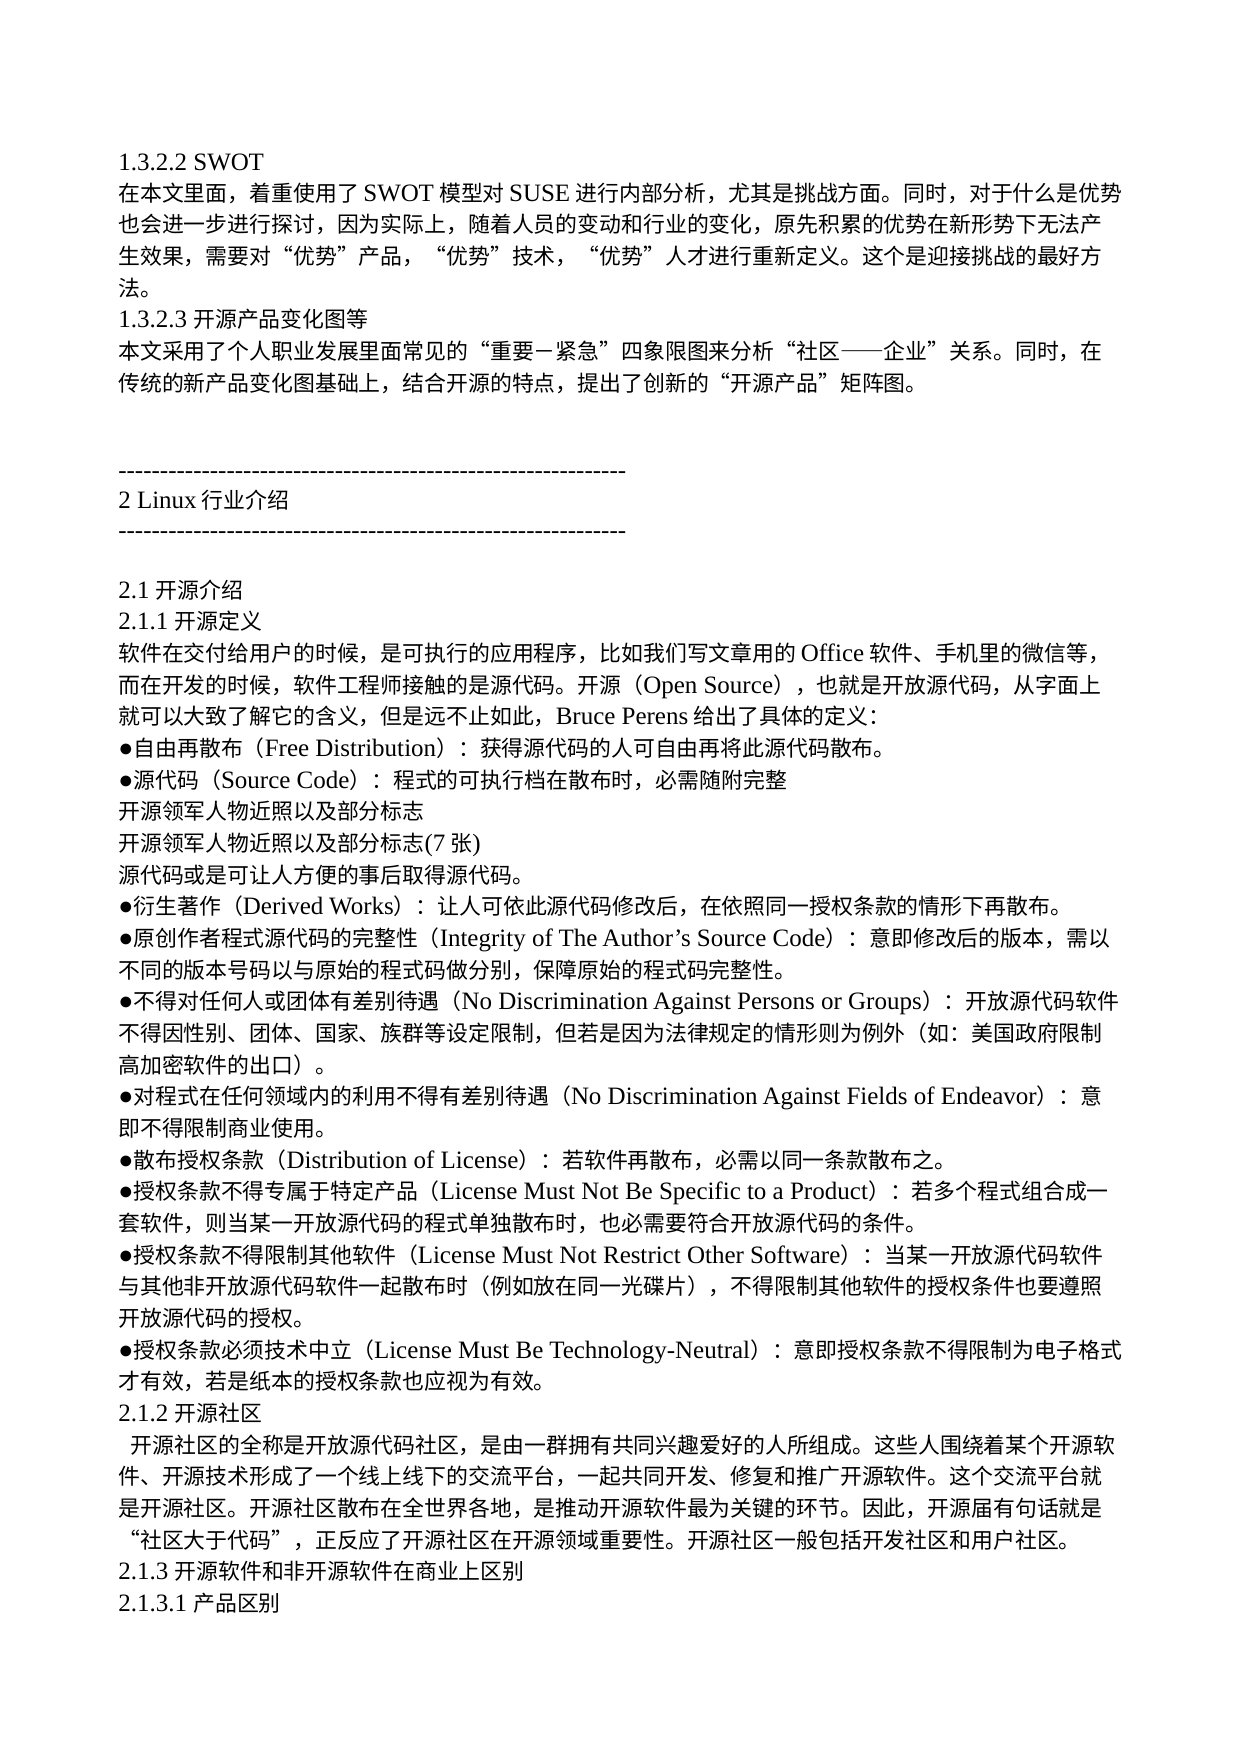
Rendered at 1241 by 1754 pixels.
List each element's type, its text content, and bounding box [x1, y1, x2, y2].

text 2.1.1 开源定义 [118, 604, 1122, 636]
text 2.1.2 开源社区 [118, 1396, 1122, 1428]
text 开源领军人物近照以及部分标志 [118, 794, 1122, 826]
text 2.1 开源介绍 [118, 573, 1122, 604]
text ●不得对任何人或团体有差别待遇（No Discrimination Against Persons or Groups）：开放源代码软件不得因性别、团体、国家、族群等设定限制，但若是因为法律规定的情形则为例外（如：美国政府限制高加密软件的出口）。 [118, 984, 1122, 1079]
text ------------------------------------------------------------- [118, 455, 1122, 483]
text 2 Linux行业介绍 [118, 483, 1122, 515]
text 在本文里面，着重使用了SWOT模型对SUSE进行内部分析，尤其是挑战方面。同时，对于什么是优势也会进一步进行探讨，因为实际上，随着人员的变动和行业的变化，原先积累的优势在新形势下无法产生效果，需要对“优势”产品，“优势”技术，“优势”人才进行重新定义。这个是迎接挑战的最好方法。 [118, 176, 1122, 302]
text ●授权条款不得专属于特定产品（License Must Not Be Specific to a Product）：若多个程式组合成一套软件，则当某一开放源代码的程式单独散布时，也必需要符合开放源代码的条件。 [118, 1174, 1122, 1238]
text 1.3.2.3 开源产品变化图等 [118, 302, 1122, 334]
text 软件在交付给用户的时候，是可执行的应用程序，比如我们写文章用的Office软件、手机里的微信等，而在开发的时候，软件工程师接触的是源代码。开源（Open Source），也就是开放源代码，从字面上就可以大致了解它的含义，但是远不止如此，Bruce Perens给出了具体的定义： [118, 636, 1122, 731]
text ●源代码（Source Code）：程式的可执行档在散布时，必需随附完整 [118, 763, 1122, 794]
text 2.1.3 开源软件和非开源软件在商业上区别 [118, 1554, 1122, 1586]
text 开源领军人物近照以及部分标志(7张) [118, 826, 1122, 858]
text ●自由再散布（Free Distribution）：获得源代码的人可自由再将此源代码散布。 [118, 731, 1122, 763]
text ●对程式在任何领域内的利用不得有差别待遇（No Discrimination Against Fields of Endeavor）：意即不得限制商业使用。 [118, 1079, 1122, 1143]
text ------------------------------------------------------------- [118, 515, 1122, 544]
text ●衍生著作（Derived Works）：让人可依此源代码修改后，在依照同一授权条款的情形下再散布。 [118, 889, 1122, 921]
text ●授权条款必须技术中立（License Must Be Technology-Neutral）：意即授权条款不得限制为电子格式才有效，若是纸本的授权条款也应视为有效。 [118, 1333, 1122, 1396]
text 1.3.2.2 SWOT [118, 147, 1122, 176]
text ●原创作者程式源代码的完整性（Integrity of The Author’s Source Code）：意即修改后的版本，需以不同的版本号码以与原始的程式码做分别，保障原始的程式码完整性。 [118, 921, 1122, 984]
text 源代码或是可让人方便的事后取得源代码。 [118, 858, 1122, 889]
text ●散布授权条款（Distribution of License）：若软件再散布，必需以同一条款散布之。 [118, 1143, 1122, 1174]
text 2.1.3.1 产品区别 [118, 1586, 1122, 1618]
text 本文采用了个人职业发展里面常见的“重要－紧急”四象限图来分析“社区——企业”关系。同时，在传统的新产品变化图基础上，结合开源的特点，提出了创新的“开源产品”矩阵图。 [118, 334, 1122, 397]
text ●授权条款不得限制其他软件（License Must Not Restrict Other Software）：当某一开放源代码软件与其他非开放源代码软件一起散布时（例如放在同一光碟片），不得限制其他软件的授权条件也要遵照开放源代码的授权。 [118, 1238, 1122, 1333]
text 开源社区的全称是开放源代码社区，是由一群拥有共同兴趣爱好的人所组成。这些人围绕着某个开源软件、开源技术形成了一个线上线下的交流平台，一起共同开发、修复和推广开源软件。这个交流平台就是开源社区。开源社区散布在全世界各地，是推动开源软件最为关键的环节。因此，开源届有句话就是“社区大于代码”，正反应了开源社区在开源领域重要性。开源社区一般包括开发社区和用户社区。 [118, 1428, 1122, 1554]
